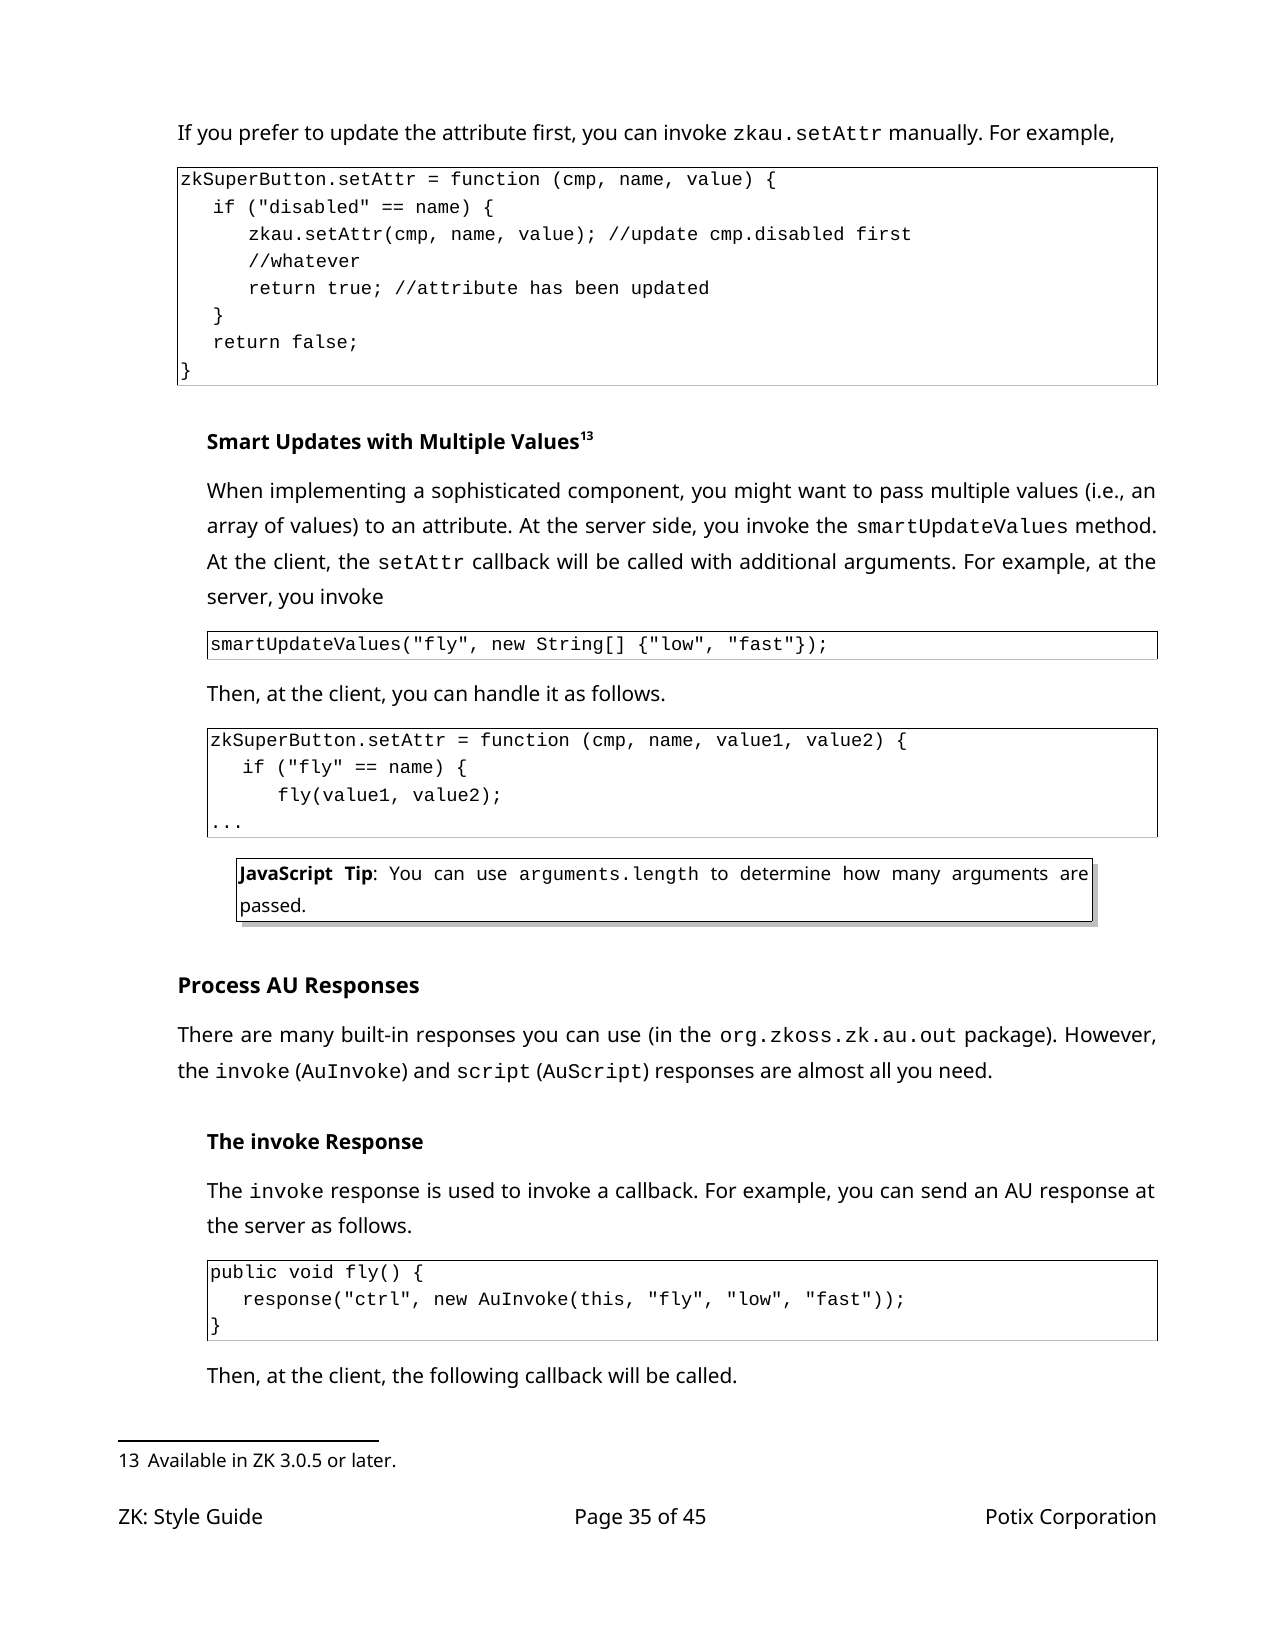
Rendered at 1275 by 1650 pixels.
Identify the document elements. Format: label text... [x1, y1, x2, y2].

text Available in ZK 3.0.5 or later. [118, 1447, 1157, 1473]
text public void fly() { response("ctrl", new AuInvoke(this, "fly", "low", "fast")); } [208, 1261, 1157, 1340]
text Then, at the client, you can handle it as follows. [207, 679, 1157, 707]
text } [178, 303, 1157, 327]
text //whatever [178, 249, 1157, 273]
text JavaScript Tip: You can use arguments.length to determine how many arguments are passed. [237, 859, 1092, 921]
text return false; [178, 330, 1157, 355]
subtitle The invoke Response [207, 1127, 1157, 1155]
subtitle Process AU Responses [177, 970, 1157, 1000]
text zkSuperButton.setAttr = function (cmp, name, value) { [178, 168, 1157, 192]
text When implementing a sophisticated component, you might want to pass multiple values (i.e., an array of values) to an attribute. At the server side, you invoke the smartUpdateValues method. At the client, the setAttr callback will be called with additional arguments. For example, at the server, you invoke [207, 476, 1157, 611]
text } [178, 358, 1157, 385]
text if ("disabled" == name) { [178, 194, 1157, 219]
text zkSuperButton.setAttr = function (cmp, name, value1, value2) { [208, 729, 1157, 752]
text There are many built-in responses you can use (in the org.zkoss.zk.au.out package). However, the invoke (AuInvoke) and script (AuScript) responses are almost all you need. [177, 1020, 1157, 1084]
text If you prefer to update the attribute first, you can invoke zkau.setAttr manually. For example, [177, 118, 1157, 147]
text The invoke response is used to invoke a callback. For example, you can send an AU response at the server as follows. [207, 1176, 1157, 1239]
text return true; //attribute has been updated [178, 276, 1157, 300]
text smartUpdateValues("fly", new String[] {"low", "fast"}); [208, 632, 1157, 659]
text Then, at the client, the following callback will be called. [207, 1361, 1157, 1389]
subtitle Smart Updates with Multiple Values [207, 427, 1157, 456]
text zkau.setAttr(cmp, name, value); //update cmp.disabled first [178, 222, 1157, 246]
text ... [208, 810, 1157, 837]
text if ("fly" == name) { [208, 755, 1157, 779]
text fly(value1, value2); [208, 782, 1157, 807]
